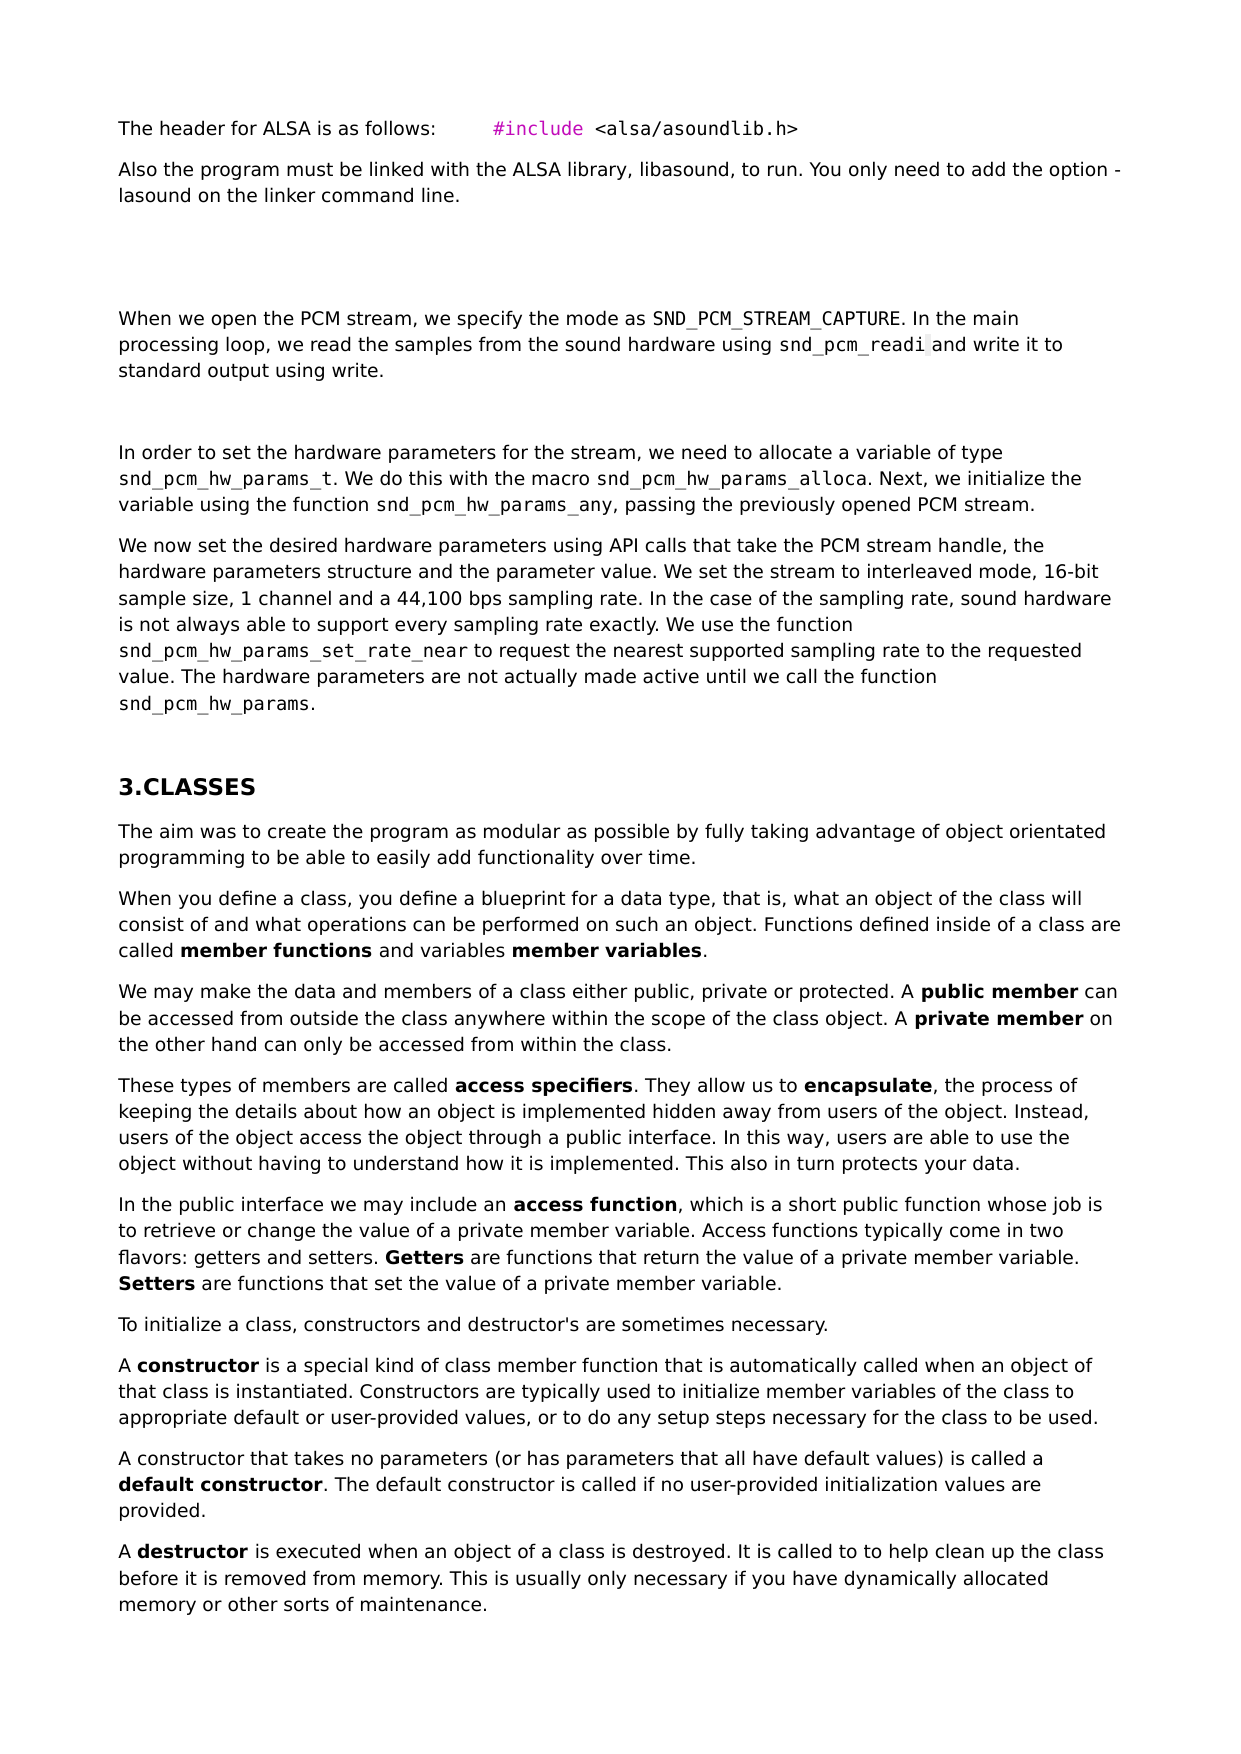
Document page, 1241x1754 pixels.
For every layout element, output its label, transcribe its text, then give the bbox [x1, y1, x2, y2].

text We may make the data and members of a class either public, private or protected. A public member can be accessed from outside the class anywhere within the scope of the class object. A private member on the other hand can only be accessed from within the class. [118, 981, 1122, 1056]
text In order to set the hardware parameters for the stream, we need to allocate a variable of type snd_pcm_hw_params_t. We do this with the macro snd_pcm_hw_params_alloca. Next, we initialize the variable using the function snd_pcm_hw_params_any, passing the previously opened PCM stream. [118, 442, 1122, 516]
text A constructor that takes no parameters (or has parameters that all have default values) is called a default constructor. The default constructor is called if no user-provided initialization values are provided. [118, 1448, 1122, 1522]
text 3.CLASSES [118, 774, 1122, 801]
text The header for ALSA is as follows: #include <alsa/asoundlib.h> [118, 118, 1122, 140]
text A constructor is a special kind of class member function that is automatically called when an object of that class is instantiated. Constructors are typically used to initialize member variables of the class to appropriate default or user-provided values, or to do any setup steps necessary for the class to be used. [118, 1355, 1122, 1429]
text These types of members are called access specifiers. They allow us to encapsulate, the process of keeping the details about how an object is implemented hidden away from users of the object. Instead, users of the object access the object through a public interface. In this way, users are able to use the object without having to understand how it is implemented. This also in turn protects your data. [118, 1075, 1122, 1175]
text The aim was to create the program as modular as possible by fully taking advantage of object orientated programming to be able to easily add functionality over time. [118, 821, 1122, 869]
text Also the program must be linked with the ALSA library, libasound, to run. You only need to add the option -lasound on the linker command line. [118, 159, 1122, 207]
text To initialize a class, constructors and destructor's are sometimes necessary. [118, 1314, 1122, 1336]
text When you define a class, you define a blueprint for a data type, that is, what an object of the class will consist of and what operations can be performed on such an object. Functions defined inside of a class are called member functions and variables member variables. [118, 888, 1122, 962]
text A destructor is executed when an object of a class is destroyed. It is called to to help clean up the class before it is removed from memory. This is usually only necessary if you have dynamically allocated memory or other sorts of maintenance. [118, 1541, 1122, 1616]
text We now set the desired hardware parameters using API calls that take the PCM stream handle, the hardware parameters structure and the parameter value. We set the stream to interleaved mode, 16-bit sample size, 1 channel and a 44,100 bps sampling rate. In the case of the sampling rate, sound hardware is not always able to support every sampling rate exactly. We use the function snd_pcm_hw_params_set_rate_near to request the nearest supported sampling rate to the requested value. The hardware parameters are not actually made active until we call the function snd_pcm_hw_params. [118, 535, 1122, 714]
text In the public interface we may include an access function, which is a short public function whose job is to retrieve or change the value of a private member variable. Access functions typically come in two flavors: getters and setters. Getters are functions that return the value of a private member variable. Setters are functions that set the value of a private member variable. [118, 1194, 1122, 1295]
text When we open the PCM stream, we specify the mode as SND_PCM_STREAM_CAPTURE. In the main processing loop, we read the samples from the sound hardware using snd_pcm_readi and write it to standard output using write. [118, 308, 1122, 382]
